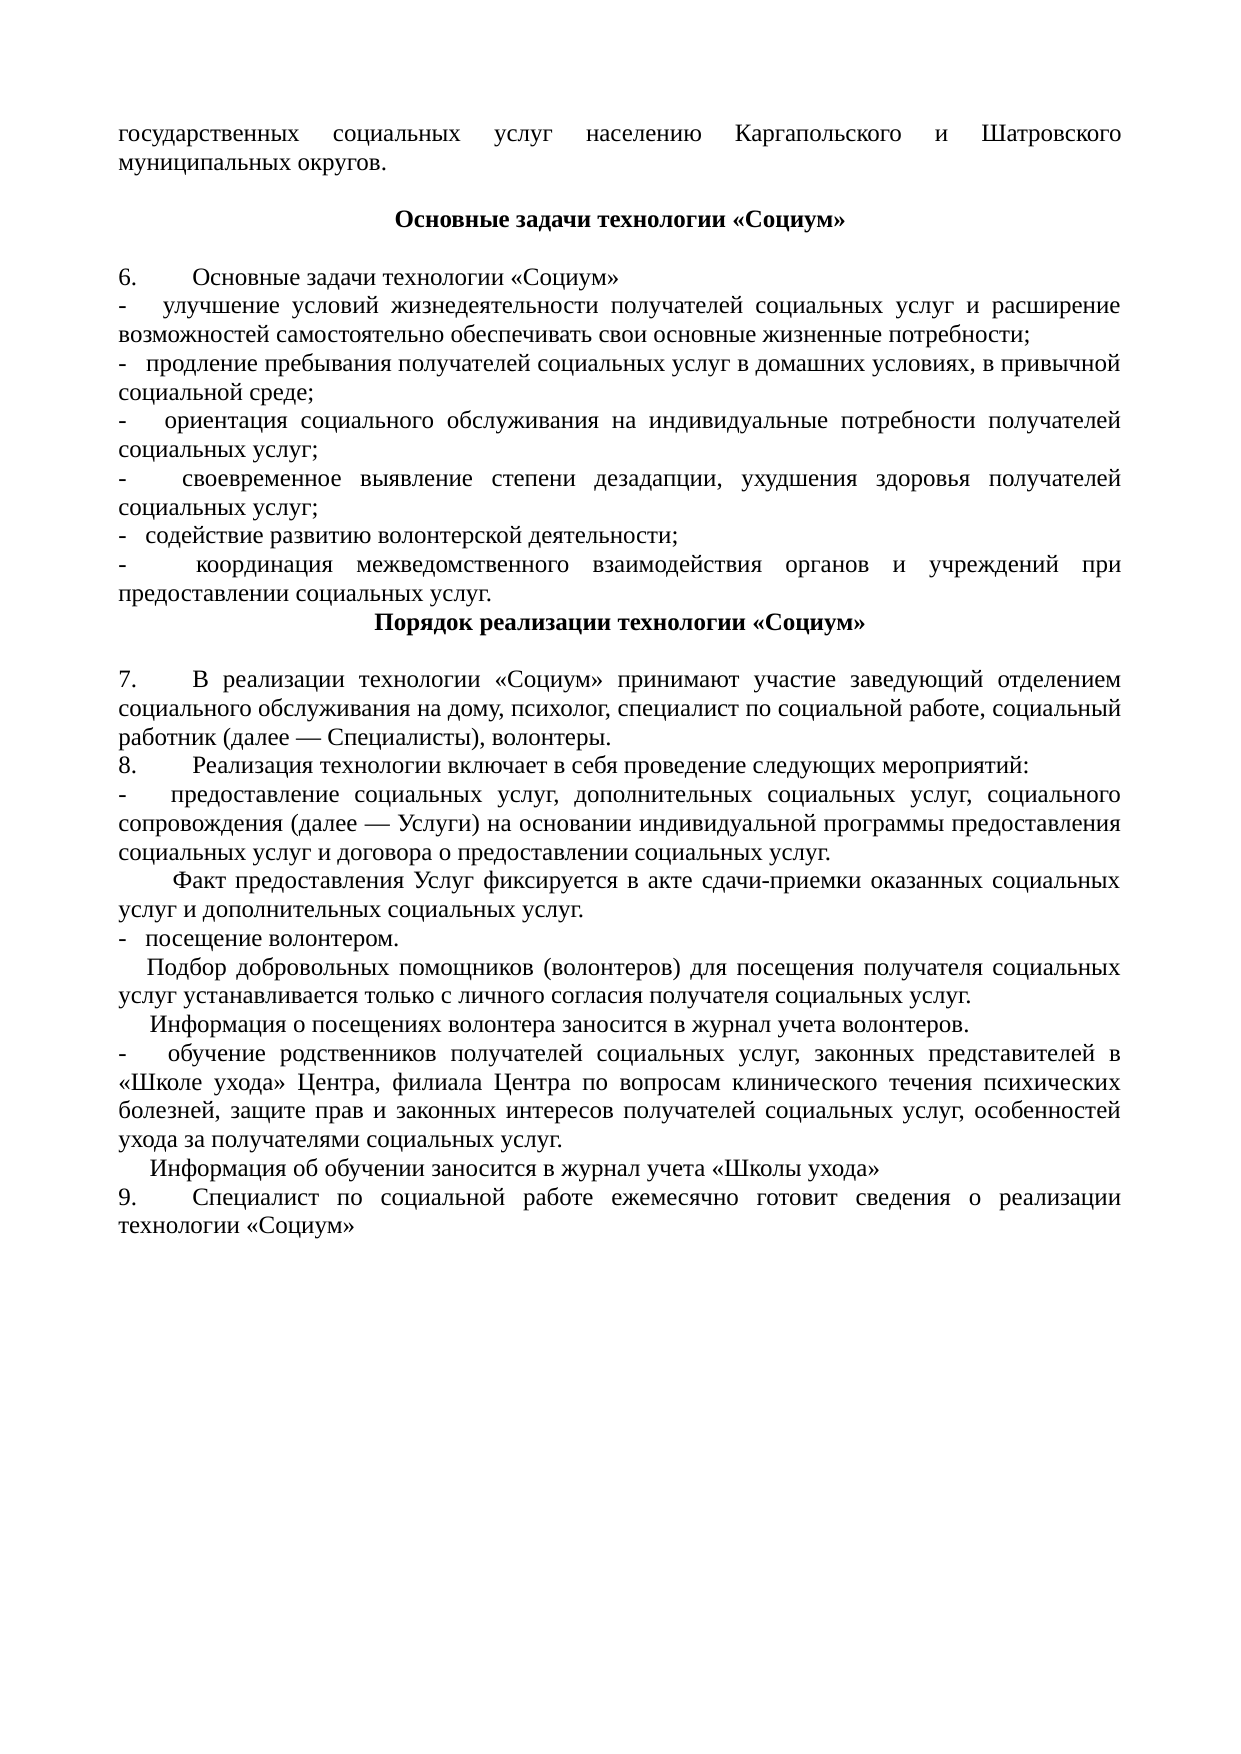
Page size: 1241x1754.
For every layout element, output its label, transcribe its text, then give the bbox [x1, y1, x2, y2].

text Информация о посещениях волонтера заносится в журнал учета волонтеров. [118, 1009, 1122, 1038]
text Основные задачи технологии «Социум» [118, 204, 1122, 233]
text государственных социальных услуг населению Каргапольского и Шатровского муниципальных округов. [118, 118, 1122, 176]
text - предоставление социальных услуг, дополнительных социальных услуг, социального сопровождения (далее — Услуги) на основании индивидуальной программы предоставления социальных услуг и договора о предоставлении социальных услуг. [118, 779, 1122, 866]
text - посещение волонтером. [118, 923, 1122, 952]
text Порядок реализации технологии «Социум» [118, 607, 1122, 636]
list Реализация технологии включает в себя проведение следующих мероприятий: [118, 751, 1122, 779]
text - координация межведомственного взаимодействия органов и учреждений при предоставлении социальных услуг. [118, 549, 1122, 607]
list Специалист по социальной работе ежемесячно готовит сведения о реализации технологии «Социум» [118, 1182, 1122, 1239]
text - улучшение условий жизнедеятельности получателей социальных услуг и расширение возможностей самостоятельно обеспечивать свои основные жизненные потребности; [118, 291, 1122, 348]
text - обучение родственников получателей социальных услуг, законных представителей в «Школе ухода» Центра, филиала Центра по вопросам клинического течения психических болезней, защите прав и законных интересов получателей социальных услуг, особенностей ухода за получателями социальных услуг. [118, 1038, 1122, 1153]
text Факт предоставления Услуг фиксируется в акте сдачи-приемки оказанных социальных услуг и дополнительных социальных услуг. [118, 866, 1122, 923]
text - ориентация социального обслуживания на индивидуальные потребности получателей социальных услуг; [118, 406, 1122, 463]
text Подбор добровольных помощников (волонтеров) для посещения получателя социальных услуг устанавливается только с личного согласия получателя социальных услуг. [118, 952, 1122, 1009]
text - содействие развитию волонтерской деятельности; [118, 521, 1122, 549]
text - своевременное выявление степени дезадапции, ухудшения здоровья получателей социальных услуг; [118, 463, 1122, 521]
list Основные задачи технологии «Социум» [118, 262, 1122, 291]
list В реализации технологии «Социум» принимают участие заведующий отделением социального обслуживания на дому, психолог, специалист по социальной работе, социальный работник (далее — Специалисты), волонтеры. [118, 664, 1122, 751]
text Информация об обучении заносится в журнал учета «Школы ухода» [118, 1153, 1122, 1182]
text - продление пребывания получателей социальных услуг в домашних условиях, в привычной социальной среде; [118, 348, 1122, 406]
